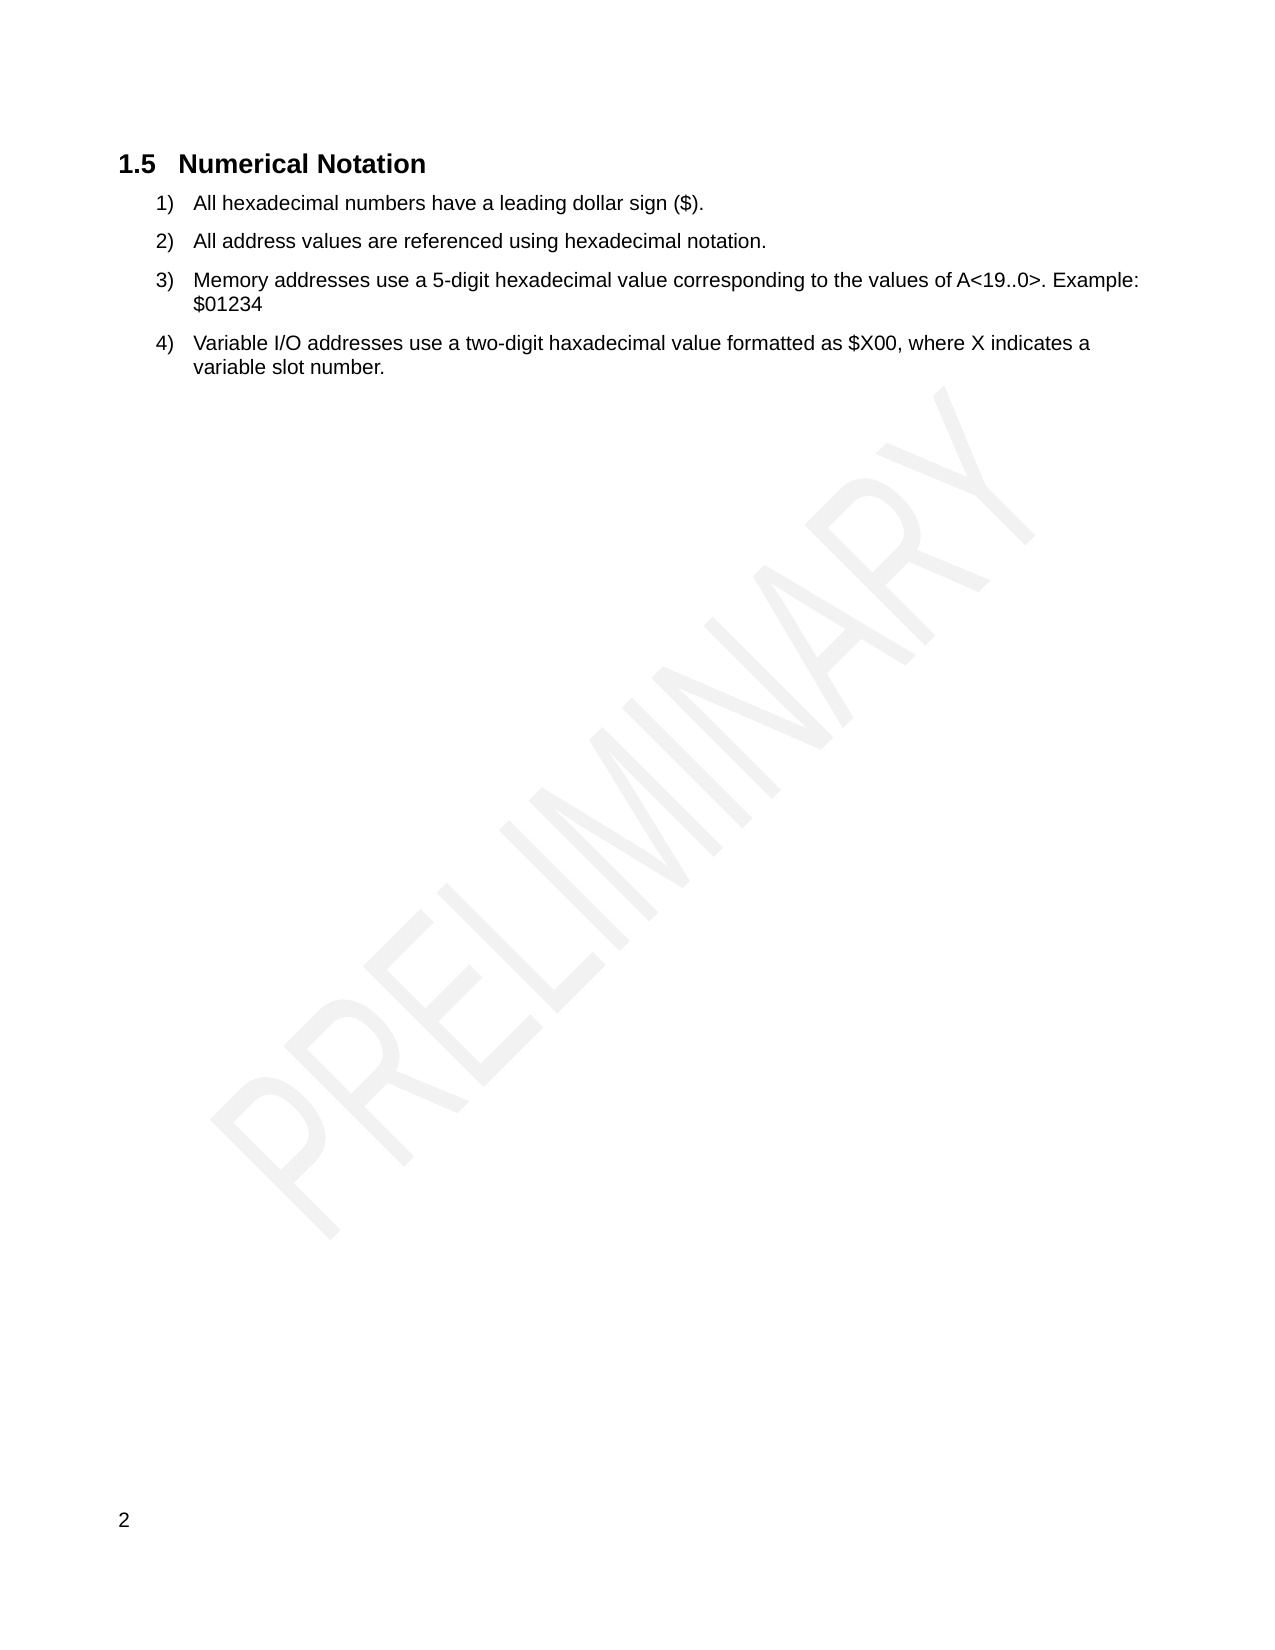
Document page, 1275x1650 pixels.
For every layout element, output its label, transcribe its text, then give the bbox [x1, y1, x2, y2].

list All hexadecimal numbers have a leading dollar sign ($). [156, 191, 1157, 214]
list All address values are referenced using hexadecimal notation. [156, 229, 1157, 253]
subtitle Numerical Notation [118, 148, 1157, 179]
list Variable I/O addresses use a two-digit haxadecimal value formatted as $X00, where X indicates a variable slot number. [156, 331, 1157, 379]
list Memory addresses use a 5-digit hexadecimal value corresponding to the values of A<19..0>. Example: $01234 [156, 268, 1157, 316]
